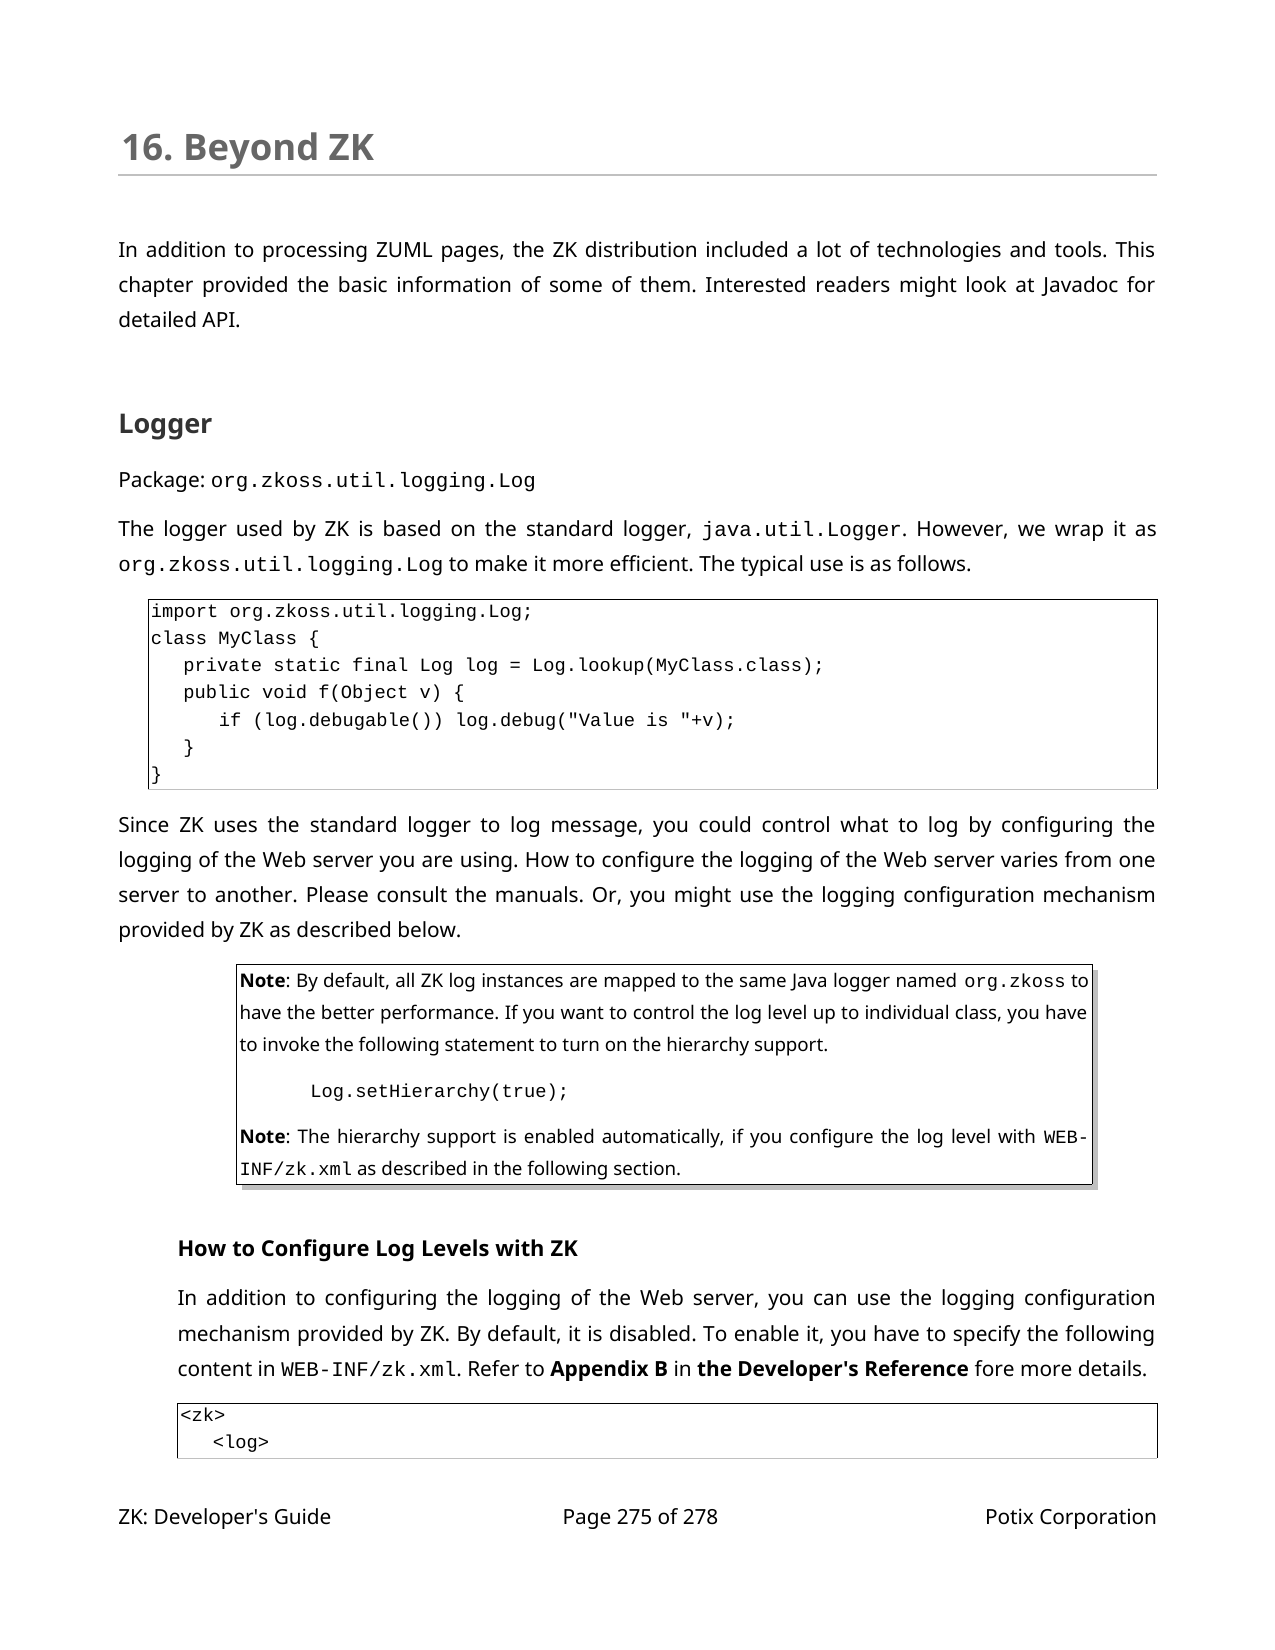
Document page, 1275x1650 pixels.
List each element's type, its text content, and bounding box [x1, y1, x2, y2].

text } [149, 762, 1157, 789]
text Note: The hierarchy support is enabled automatically, if you configure the log level with WEB-INF/zk.xml as described in the following section. [237, 1121, 1092, 1184]
text if (log.debugable()) log.debug("Value is "+v); [149, 707, 1157, 732]
text private static final Log log = Log.lookup(MyClass.class); [149, 653, 1157, 677]
text Note: By default, all ZK log instances are mapped to the same Java logger named org.zkoss to have the better performance. If you want to control the log level up to individual class, you have to invoke the following statement to turn on the hierarchy support. [237, 965, 1092, 1057]
text import org.zkoss.util.logging.Log; [149, 600, 1157, 623]
text } [149, 734, 1157, 759]
text Package: org.zkoss.util.logging.Log [118, 465, 1157, 493]
subtitle How to Configure Log Levels with ZK [177, 1233, 1157, 1263]
subtitle Logger [118, 404, 1157, 441]
text <log> [178, 1430, 1157, 1458]
text In addition to processing ZUML pages, the ZK distribution included a lot of technologies and tools. This chapter provided the basic information of some of them. Interested readers might look at Javadoc for detailed API. [118, 235, 1157, 333]
text public void f(Object v) { [149, 680, 1157, 704]
text The logger used by ZK is based on the standard logger, java.util.Logger. However, we wrap it as org.zkoss.util.logging.Log to make it more efficient. The typical use is as follows. [118, 514, 1157, 578]
subtitle 16. Beyond ZK [118, 118, 1157, 174]
text In addition to configuring the logging of the Web server, you can use the logging configuration mechanism provided by ZK. By default, it is disabled. To enable it, you have to specify the following content in WEB-INF/zk.xml. Refer to Appendix B in the Developer's Reference fore more details. [177, 1283, 1157, 1382]
text class MyClass { [149, 626, 1157, 650]
text <zk> [178, 1404, 1157, 1427]
text Log.setHierarchy(true); [237, 1074, 1092, 1103]
text Since ZK uses the standard logger to log message, you could control what to log by configuring the logging of the Web server you are using. How to configure the logging of the Web server varies from one server to another. Please consult the manuals. Or, you might use the logging configuration mechanism provided by ZK as described below. [118, 810, 1157, 943]
